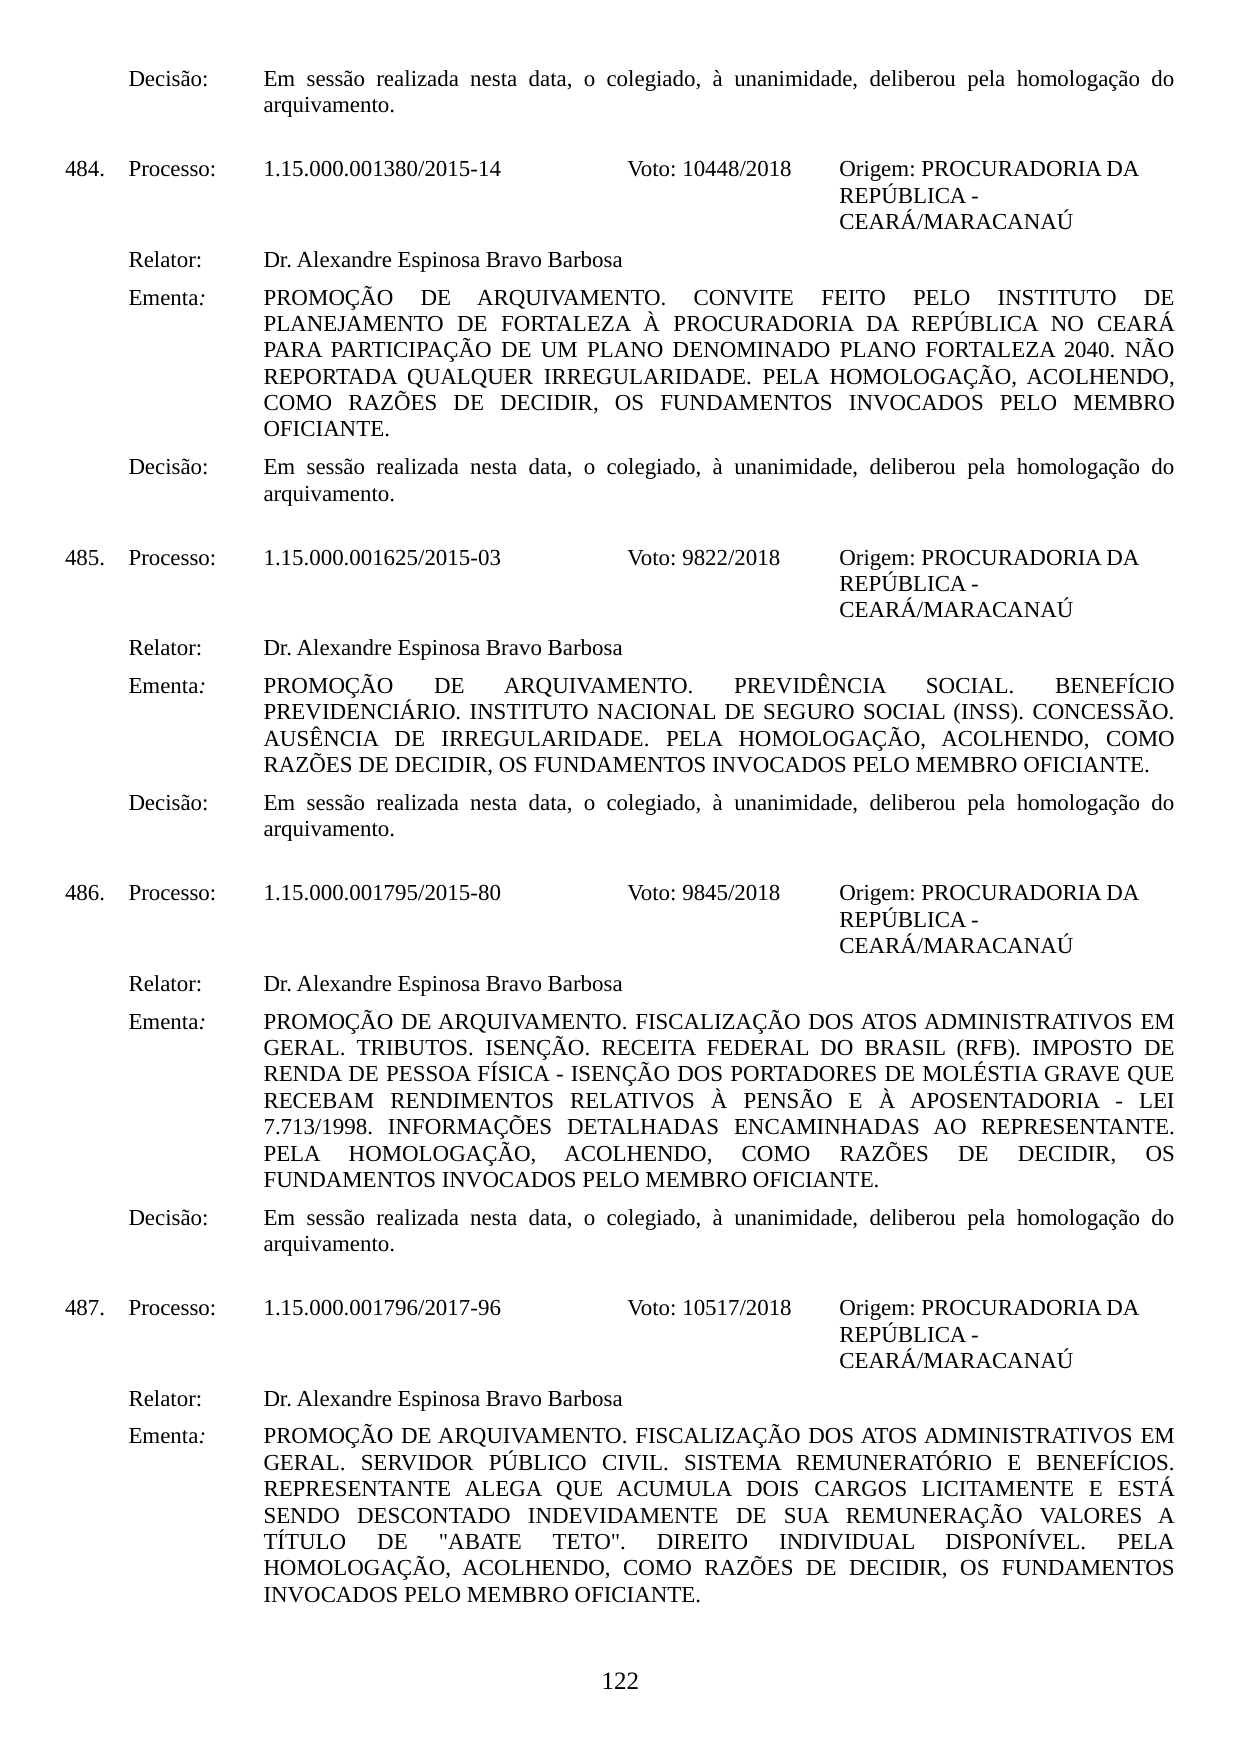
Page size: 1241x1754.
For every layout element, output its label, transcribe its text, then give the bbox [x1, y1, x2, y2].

table_cell [59, 783, 123, 847]
table_header Processo: [123, 150, 257, 240]
table_cell Ementa: [123, 1417, 257, 1613]
table_cell [59, 964, 123, 1002]
table_header Origem: PROCURADORIA DA REPÚBLICA - CEARÁ/MARACANAÚ [834, 150, 1181, 240]
table_cell Decisão: [123, 1198, 257, 1262]
table_cell Ementa: [123, 1002, 257, 1198]
table_cell Relator: [123, 629, 257, 666]
table_cell PROMOÇÃO DE ARQUIVAMENTO. FISCALIZAÇÃO DOS ATOS ADMINISTRATIVOS EM GERAL. TRIBUTOS. ISENÇÃO. RECEITA FEDERAL DO BRASIL (RFB). IMPOSTO DE RENDA DE PESSOA FÍSICA - ISENÇÃO DOS PORTADORES DE MOLÉSTIA GRAVE QUE RECEBAM RENDIMENTOS RELATIVOS À PENSÃO E À APOSENTADORIA - LEI 7.713/1998. INFORMAÇÕES DETALHADAS ENCAMINHADAS AO REPRESENTANTE. PELA HOMOLOGAÇÃO, ACOLHENDO, COMO RAZÕES DE DECIDIR, OS FUNDAMENTOS INVOCADOS PELO MEMBRO OFICIANTE. [258, 1002, 1181, 1198]
table_cell Ementa: [123, 278, 257, 447]
table_cell PROMOÇÃO DE ARQUIVAMENTO. CONVITE FEITO PELO INSTITUTO DE PLANEJAMENTO DE FORTALEZA À PROCURADORIA DA REPÚBLICA NO CEARÁ PARA PARTICIPAÇÃO DE UM PLANO DENOMINADO PLANO FORTALEZA 2040. NÃO REPORTADA QUALQUER IRREGULARIDADE. PELA HOMOLOGAÇÃO, ACOLHENDO, COMO RAZÕES DE DECIDIR, OS FUNDAMENTOS INVOCADOS PELO MEMBRO OFICIANTE. [258, 278, 1181, 447]
table_header 1.15.000.001795/2015-80 [258, 874, 621, 964]
table_header Origem: PROCURADORIA DA REPÚBLICA - CEARÁ/MARACANAÚ [834, 538, 1181, 628]
table_header 1.15.000.001625/2015-03 [258, 538, 621, 628]
table_cell Dr. Alexandre Espinosa Bravo Barbosa [258, 240, 1181, 278]
table_cell PROMOÇÃO DE ARQUIVAMENTO. FISCALIZAÇÃO DOS ATOS ADMINISTRATIVOS EM GERAL. SERVIDOR PÚBLICO CIVIL. SISTEMA REMUNERATÓRIO E BENEFÍCIOS. REPRESENTANTE ALEGA QUE ACUMULA DOIS CARGOS LICITAMENTE E ESTÁ SENDO DESCONTADO INDEVIDAMENTE DE SUA REMUNERAÇÃO VALORES A TÍTULO DE "ABATE TETO". DIREITO INDIVIDUAL DISPONÍVEL. PELA HOMOLOGAÇÃO, ACOLHENDO, COMO RAZÕES DE DECIDIR, OS FUNDAMENTOS INVOCADOS PELO MEMBRO OFICIANTE. [258, 1417, 1181, 1613]
table_header Voto: 10517/2018 [621, 1289, 833, 1379]
table_cell [59, 59, 123, 123]
table_cell Em sessão realizada nesta data, o colegiado, à unanimidade, deliberou pela homologação do arquivamento. [258, 783, 1181, 847]
table_cell PROMOÇÃO DE ARQUIVAMENTO. PREVIDÊNCIA SOCIAL. BENEFÍCIO PREVIDENCIÁRIO. INSTITUTO NACIONAL DE SEGURO SOCIAL (INSS). CONCESSÃO. AUSÊNCIA DE IRREGULARIDADE. PELA HOMOLOGAÇÃO, ACOLHENDO, COMO RAZÕES DE DECIDIR, OS FUNDAMENTOS INVOCADOS PELO MEMBRO OFICIANTE. [258, 666, 1181, 783]
table_cell [59, 1417, 123, 1613]
table_cell Decisão: [123, 448, 257, 512]
table_header 485. [59, 538, 123, 628]
table_cell Dr. Alexandre Espinosa Bravo Barbosa [258, 629, 1181, 666]
table_cell Decisão: [123, 783, 257, 847]
table_header Processo: [123, 538, 257, 628]
table_cell [59, 448, 123, 512]
table_header 1.15.000.001796/2017-96 [258, 1289, 621, 1379]
table_header 484. [59, 150, 123, 240]
table_cell Relator: [123, 964, 257, 1002]
table_cell Dr. Alexandre Espinosa Bravo Barbosa [258, 964, 1181, 1002]
table_header Origem: PROCURADORIA DA REPÚBLICA - CEARÁ/MARACANAÚ [834, 874, 1181, 964]
table_cell Decisão: [123, 59, 257, 123]
table_header 486. [59, 874, 123, 964]
table_cell Dr. Alexandre Espinosa Bravo Barbosa [258, 1379, 1181, 1417]
table_cell Em sessão realizada nesta data, o colegiado, à unanimidade, deliberou pela homologação do arquivamento. [258, 59, 1181, 123]
table_header Processo: [123, 874, 257, 964]
table_cell Ementa: [123, 666, 257, 783]
table_cell Relator: [123, 240, 257, 278]
table_header Processo: [123, 1289, 257, 1379]
table_cell [59, 629, 123, 666]
table_cell [59, 1002, 123, 1198]
table_cell [59, 1379, 123, 1417]
table_header Voto: 10448/2018 [621, 150, 833, 240]
table_header Voto: 9845/2018 [621, 874, 833, 964]
table_cell [59, 240, 123, 278]
table_cell Em sessão realizada nesta data, o colegiado, à unanimidade, deliberou pela homologação do arquivamento. [258, 1198, 1181, 1262]
table_header 487. [59, 1289, 123, 1379]
table_cell [59, 666, 123, 783]
table_cell [59, 1198, 123, 1262]
table_cell Em sessão realizada nesta data, o colegiado, à unanimidade, deliberou pela homologação do arquivamento. [258, 448, 1181, 512]
table_cell Relator: [123, 1379, 257, 1417]
table_header 1.15.000.001380/2015-14 [258, 150, 621, 240]
table_cell [59, 278, 123, 447]
table_header Origem: PROCURADORIA DA REPÚBLICA - CEARÁ/MARACANAÚ [834, 1289, 1181, 1379]
table_header Voto: 9822/2018 [621, 538, 833, 628]
